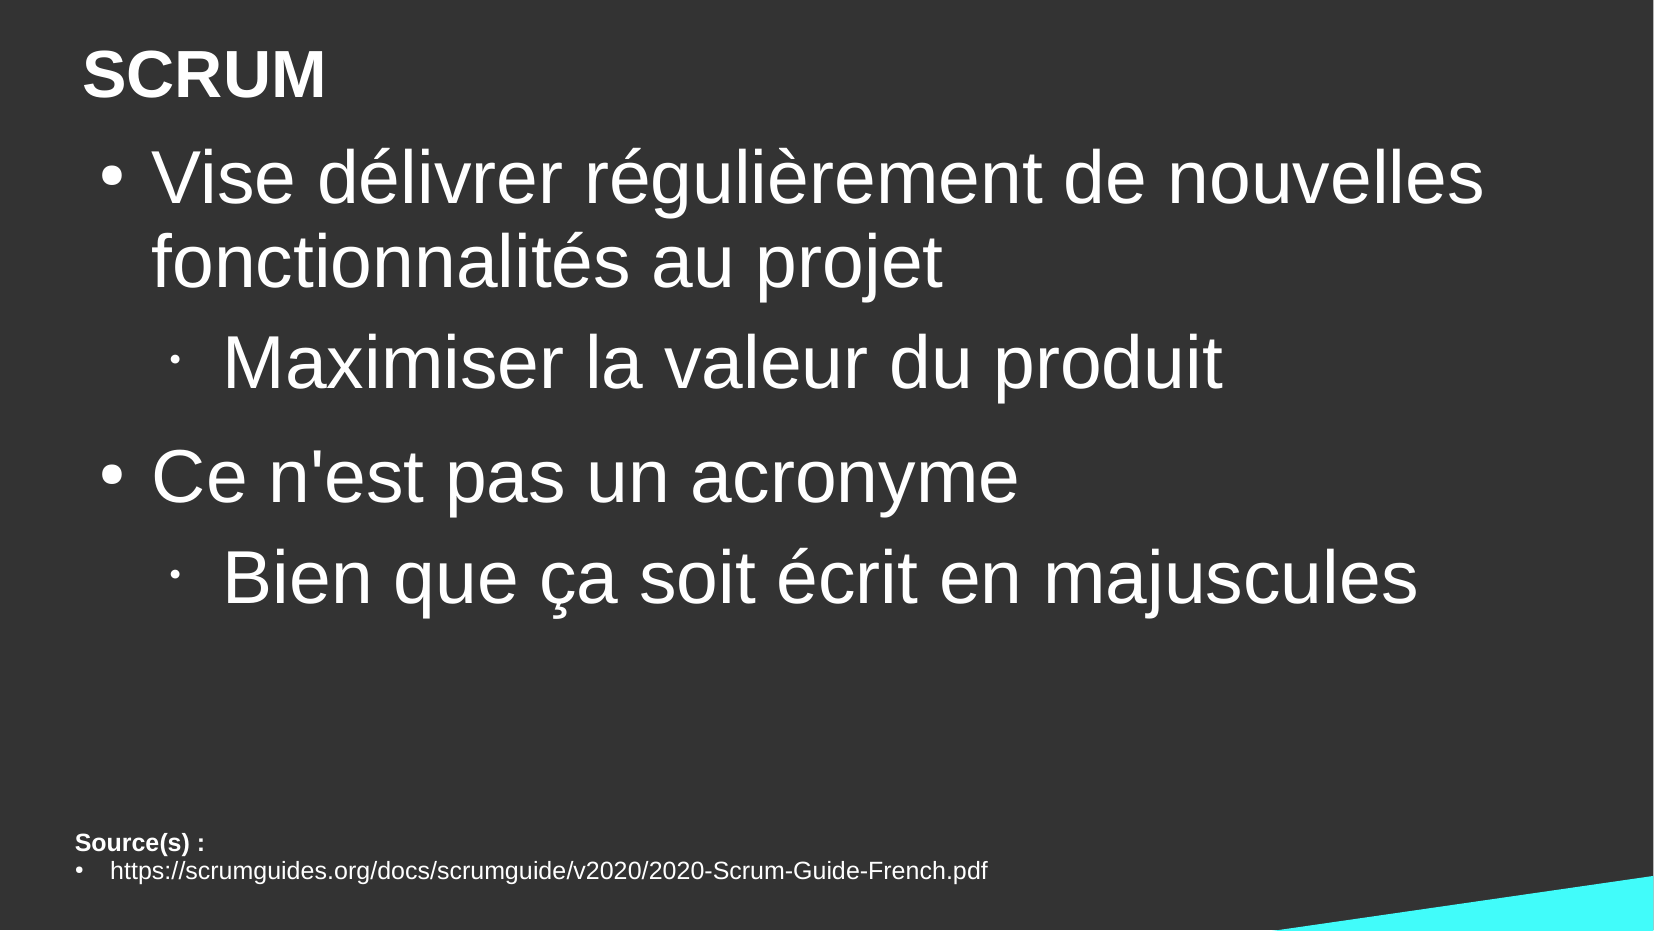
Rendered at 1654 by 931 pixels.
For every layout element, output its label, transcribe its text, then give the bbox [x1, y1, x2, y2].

text_box [1271, 875, 1654, 931]
title SCRUM [82, 37, 1571, 122]
list Vise délivrer régulièrement de nouvelles fonctionnalités au projet Maximiser la valeur du produit Ce n'est pas un acronyme Bien que ça soit écrit en majuscules [80, 135, 1620, 777]
text_box Source(s) : https://scrumguides.org/docs/scrumguide/v2020/2020-Scrum-Guide-French.pdf [60, 821, 1546, 921]
